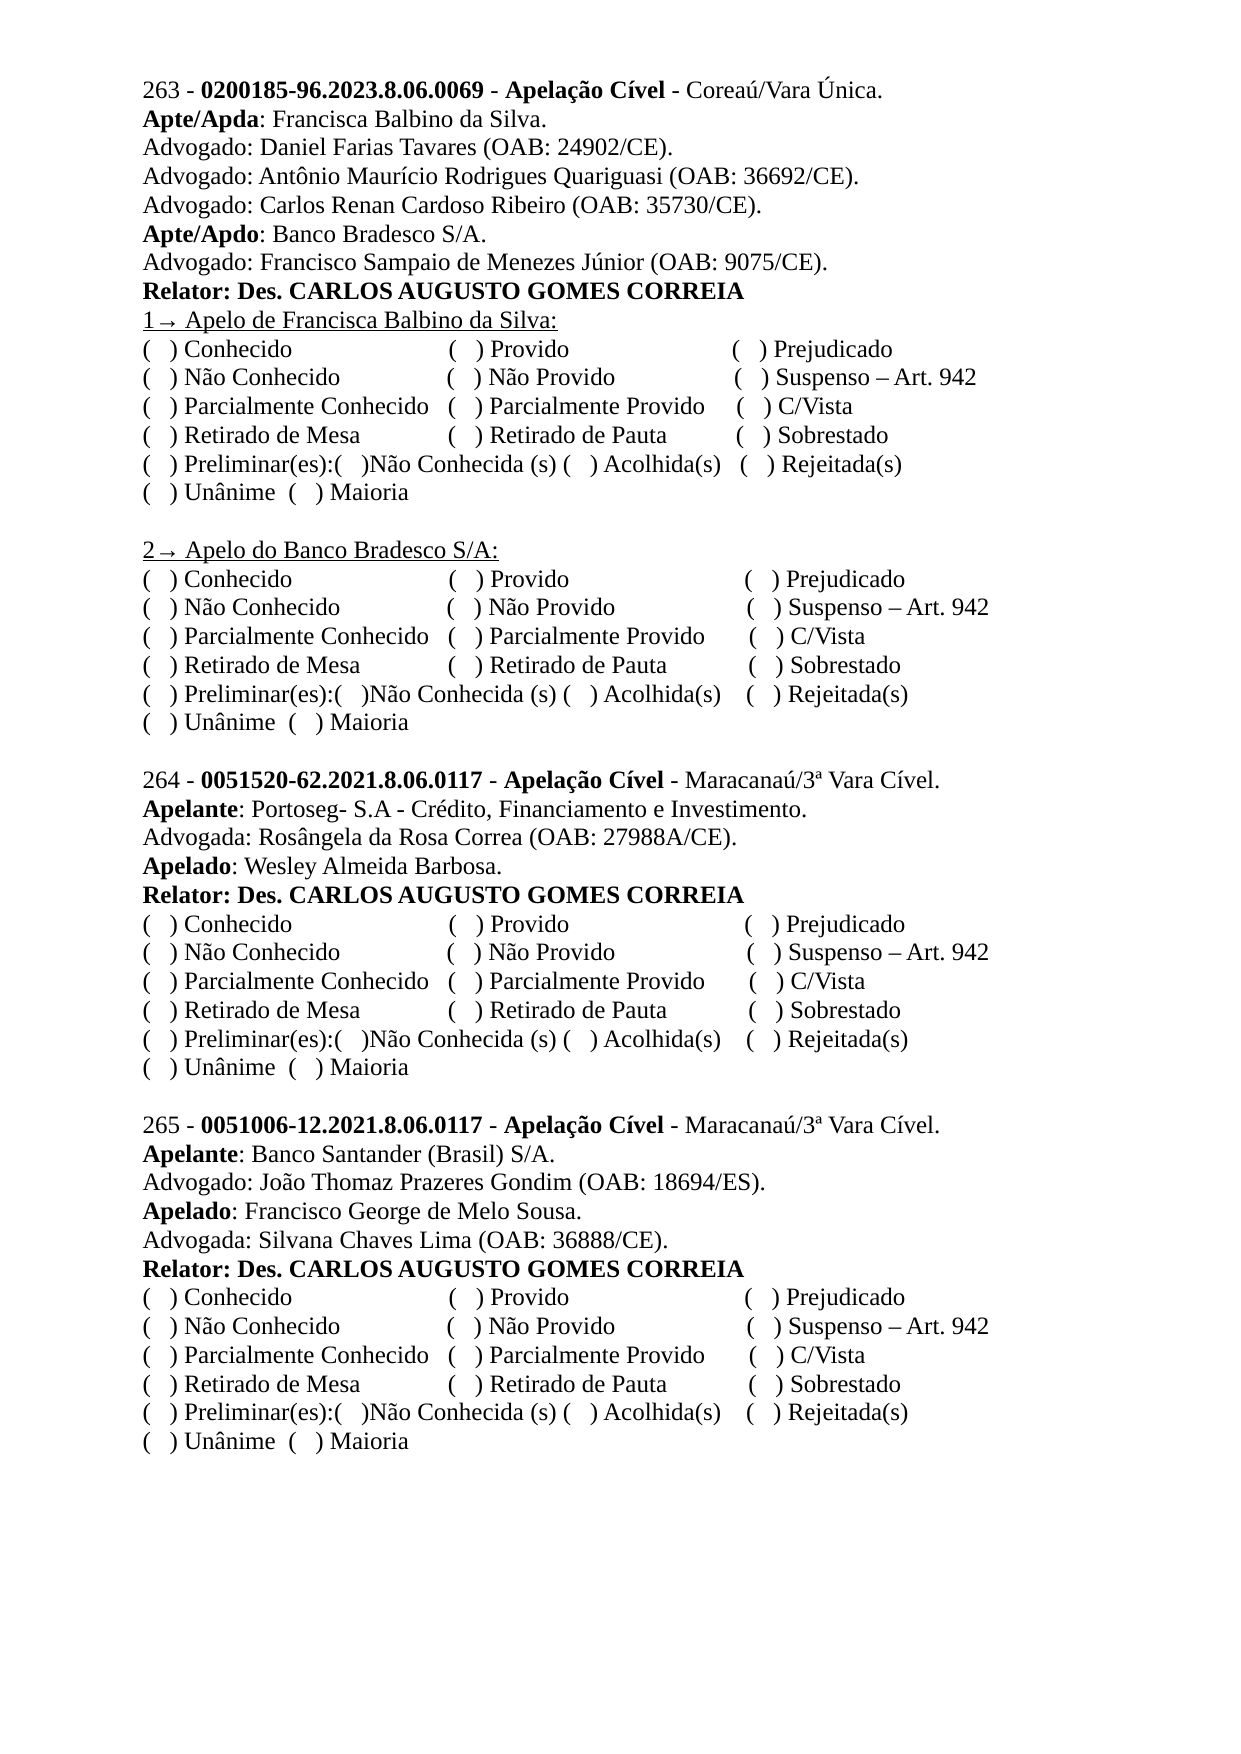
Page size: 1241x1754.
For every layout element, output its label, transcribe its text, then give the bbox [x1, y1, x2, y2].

text ( ) Parcialmente Conhecido ( ) Parcialmente Provido ( ) C/Vista [142, 391, 1158, 420]
text Apelante: Portoseg- S.A - Crédito, Financiamento e Investimento. [142, 794, 1141, 822]
text Advogada: Rosângela da Rosa Correa (OAB: 27988A/CE). [142, 822, 1141, 851]
text ( ) Não Conhecido ( ) Não Provido ( ) Suspenso – Art. 942 [142, 937, 1158, 966]
text ( ) Parcialmente Conhecido ( ) Parcialmente Provido ( ) C/Vista [142, 966, 1158, 995]
text Apelante: Banco Santander (Brasil) S/A. [142, 1139, 1141, 1167]
text ( ) Unânime ( ) Maioria [142, 1052, 1158, 1081]
text ( ) Não Conhecido ( ) Não Provido ( ) Suspenso – Art. 942 [142, 1311, 1158, 1340]
text Apelado: Wesley Almeida Barbosa. [142, 851, 1141, 880]
text 1→ Apelo de Francisca Balbino da Silva: [142, 305, 1141, 334]
text Advogado: Daniel Farias Tavares (OAB: 24902/CE). [142, 132, 1141, 161]
text ( ) Preliminar(es):( )Não Conhecida (s) ( ) Acolhida(s) ( ) Rejeitada(s) [142, 449, 1158, 477]
text 265 - 0051006-12.2021.8.06.0117 - Apelação Cível - Maracanaú/3ª Vara Cível. [142, 1110, 1141, 1139]
text ( ) Não Conhecido ( ) Não Provido ( ) Suspenso – Art. 942 [142, 592, 1158, 621]
text 264 - 0051520-62.2021.8.06.0117 - Apelação Cível - Maracanaú/3ª Vara Cível. [142, 765, 1141, 794]
text Relator: Des. CARLOS AUGUSTO GOMES CORREIA [142, 276, 1141, 305]
text ( ) Conhecido ( ) Provido ( ) Prejudicado [142, 1282, 1141, 1311]
text ( ) Retirado de Mesa ( ) Retirado de Pauta ( ) Sobrestado [142, 420, 1158, 449]
text Advogado: Carlos Renan Cardoso Ribeiro (OAB: 35730/CE). [142, 190, 1141, 219]
text ( ) Retirado de Mesa ( ) Retirado de Pauta ( ) Sobrestado [142, 650, 1158, 679]
text ( ) Parcialmente Conhecido ( ) Parcialmente Provido ( ) C/Vista [142, 1340, 1158, 1369]
text ( ) Unânime ( ) Maioria [142, 477, 1158, 506]
text ( ) Preliminar(es):( )Não Conhecida (s) ( ) Acolhida(s) ( ) Rejeitada(s) [142, 1024, 1158, 1052]
text 263 - 0200185-96.2023.8.06.0069 - Apelação Cível - Coreaú/Vara Única. [142, 75, 1141, 104]
text ( ) Retirado de Mesa ( ) Retirado de Pauta ( ) Sobrestado [142, 995, 1158, 1024]
text ( ) Conhecido ( ) Provido ( ) Prejudicado [142, 564, 1141, 592]
text ( ) Não Conhecido ( ) Não Provido ( ) Suspenso – Art. 942 [142, 362, 1158, 391]
text 2→ Apelo do Banco Bradesco S/A: [142, 535, 1141, 564]
text ( ) Preliminar(es):( )Não Conhecida (s) ( ) Acolhida(s) ( ) Rejeitada(s) [142, 1397, 1158, 1426]
text ( ) Unânime ( ) Maioria [142, 707, 1158, 736]
text Relator: Des. CARLOS AUGUSTO GOMES CORREIA [142, 1254, 1141, 1282]
text ( ) Unânime ( ) Maioria [142, 1426, 1158, 1455]
text ( ) Conhecido ( ) Provido ( ) Prejudicado [142, 909, 1141, 937]
text Apte/Apdo: Banco Bradesco S/A. [142, 219, 1141, 247]
text Advogado: Francisco Sampaio de Menezes Júnior (OAB: 9075/CE). [142, 247, 1141, 276]
text Advogado: Antônio Maurício Rodrigues Quariguasi (OAB: 36692/CE). [142, 161, 1141, 190]
text ( ) Preliminar(es):( )Não Conhecida (s) ( ) Acolhida(s) ( ) Rejeitada(s) [142, 679, 1158, 707]
text Advogado: João Thomaz Prazeres Gondim (OAB: 18694/ES). [142, 1167, 1141, 1196]
text Advogada: Silvana Chaves Lima (OAB: 36888/CE). [142, 1225, 1141, 1254]
text ( ) Conhecido ( ) Provido ( ) Prejudicado [142, 334, 1141, 362]
text ( ) Parcialmente Conhecido ( ) Parcialmente Provido ( ) C/Vista [142, 621, 1158, 650]
text Relator: Des. CARLOS AUGUSTO GOMES CORREIA [142, 880, 1141, 909]
text ( ) Retirado de Mesa ( ) Retirado de Pauta ( ) Sobrestado [142, 1369, 1158, 1397]
text Apelado: Francisco George de Melo Sousa. [142, 1196, 1141, 1225]
text Apte/Apda: Francisca Balbino da Silva. [142, 104, 1141, 132]
